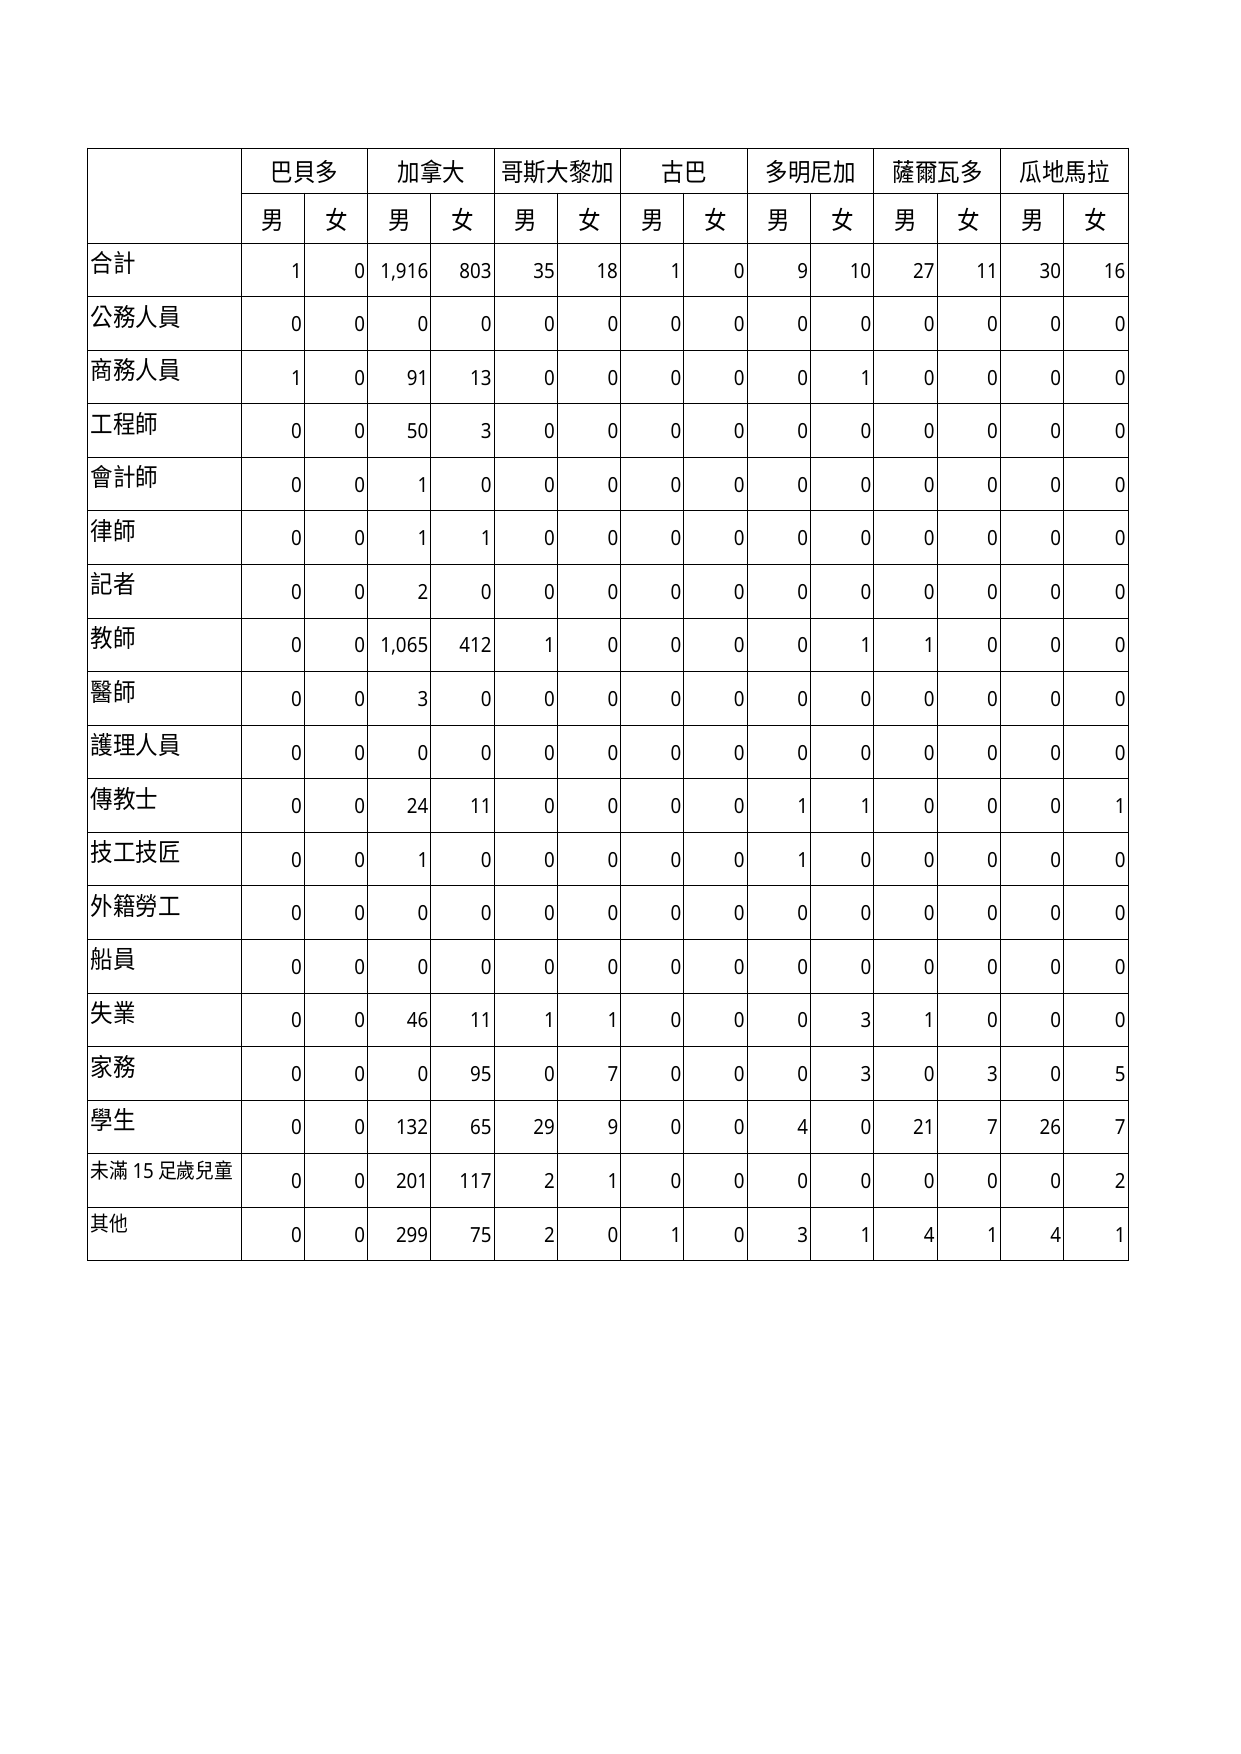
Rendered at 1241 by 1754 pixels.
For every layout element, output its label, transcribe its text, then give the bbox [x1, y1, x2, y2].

table_cell 0 [305, 1154, 367, 1207]
table_cell 3 [938, 1047, 1000, 1099]
table_cell 0 [558, 886, 620, 939]
table_cell 0 [874, 886, 937, 939]
table_cell 0 [1064, 940, 1128, 992]
table_cell 0 [684, 833, 747, 885]
table_cell 0 [1001, 1047, 1063, 1099]
table_cell 0 [684, 351, 747, 403]
table_cell 0 [1001, 672, 1063, 724]
table_cell 0 [621, 1101, 683, 1153]
table_cell 商務人員 [88, 351, 241, 403]
table_cell 0 [305, 833, 367, 885]
table_cell 0 [938, 886, 1000, 939]
table_cell 記者 [88, 565, 241, 617]
table_cell 女 [431, 194, 494, 243]
table_cell 0 [242, 726, 304, 778]
table_cell 0 [431, 297, 494, 350]
table_cell 11 [938, 244, 1000, 296]
table_cell 女 [938, 194, 1000, 243]
table_cell 女 [684, 194, 747, 243]
table_cell 132 [368, 1101, 430, 1153]
table_cell 未滿15足歲兒童 [88, 1154, 241, 1207]
table_cell 0 [1001, 833, 1063, 885]
table_cell 1 [621, 244, 683, 296]
table_cell 0 [495, 833, 557, 885]
table_cell 0 [1064, 297, 1128, 350]
table_cell 0 [684, 994, 747, 1046]
table_cell 3 [748, 1208, 810, 1260]
table_cell 1,065 [368, 619, 430, 671]
table_cell 0 [938, 458, 1000, 510]
table_cell 1 [495, 994, 557, 1046]
table_cell 95 [431, 1047, 494, 1099]
table_cell 26 [1001, 1101, 1063, 1153]
table_cell 0 [495, 779, 557, 832]
table_cell 0 [621, 619, 683, 671]
table_cell 0 [621, 511, 683, 564]
table_cell 0 [748, 458, 810, 510]
table_header [88, 149, 241, 243]
table_cell 0 [242, 297, 304, 350]
table_cell 0 [938, 297, 1000, 350]
table_cell 0 [874, 1154, 937, 1207]
table_cell 1 [368, 511, 430, 564]
table_cell 0 [874, 779, 937, 832]
table_cell 0 [748, 1154, 810, 1207]
table_cell 21 [874, 1101, 937, 1153]
table_cell 0 [621, 994, 683, 1046]
table_cell 0 [242, 779, 304, 832]
table_cell 0 [874, 940, 937, 992]
table_cell 0 [684, 1154, 747, 1207]
table_cell 11 [431, 994, 494, 1046]
table_cell 0 [748, 619, 810, 671]
table_cell 0 [748, 726, 810, 778]
table_cell 0 [1001, 351, 1063, 403]
table_cell 0 [495, 458, 557, 510]
table_cell 0 [431, 458, 494, 510]
table_cell 0 [305, 1101, 367, 1153]
table_cell 1 [1064, 1208, 1128, 1260]
table_cell 0 [938, 351, 1000, 403]
table_cell 0 [684, 940, 747, 992]
table_cell 0 [242, 672, 304, 724]
table_cell 0 [242, 886, 304, 939]
table_cell 0 [558, 672, 620, 724]
table_cell 0 [431, 833, 494, 885]
table_cell 0 [748, 1047, 810, 1099]
table_cell 4 [874, 1208, 937, 1260]
table_cell 傳教士 [88, 779, 241, 832]
table_cell 0 [811, 886, 873, 939]
table_cell 0 [1001, 886, 1063, 939]
table_cell 13 [431, 351, 494, 403]
table_cell 0 [558, 351, 620, 403]
table_cell 0 [242, 565, 304, 617]
table_cell 0 [938, 1154, 1000, 1207]
table_header 巴貝多 [242, 149, 367, 193]
table_cell 0 [305, 511, 367, 564]
table_cell 外籍勞工 [88, 886, 241, 939]
table_cell 0 [621, 1047, 683, 1099]
table_cell 27 [874, 244, 937, 296]
table_cell 0 [1064, 404, 1128, 457]
table_cell 0 [874, 833, 937, 885]
table_cell 0 [684, 1047, 747, 1099]
table_cell 0 [431, 886, 494, 939]
table_cell 0 [242, 404, 304, 457]
table_cell 0 [1001, 511, 1063, 564]
table_cell 0 [305, 297, 367, 350]
table_cell 0 [1064, 726, 1128, 778]
table_cell 0 [811, 511, 873, 564]
table_cell 0 [684, 1208, 747, 1260]
table_cell 35 [495, 244, 557, 296]
table_cell 0 [431, 672, 494, 724]
table_cell 2 [495, 1154, 557, 1207]
table_cell 0 [811, 458, 873, 510]
table_cell 0 [811, 297, 873, 350]
table_cell 0 [811, 726, 873, 778]
table_cell 0 [748, 297, 810, 350]
table_cell 女 [305, 194, 367, 243]
table_cell 1 [495, 619, 557, 671]
table_cell 0 [874, 726, 937, 778]
table_cell 其他 [88, 1208, 241, 1260]
table_cell 0 [305, 994, 367, 1046]
table_cell 醫師 [88, 672, 241, 724]
table_cell 家務 [88, 1047, 241, 1099]
table_cell 0 [305, 619, 367, 671]
table_header 薩爾瓦多 [874, 149, 1000, 193]
table_cell 2 [495, 1208, 557, 1260]
table_cell 0 [305, 726, 367, 778]
table_cell 0 [684, 1101, 747, 1153]
table_cell 0 [558, 726, 620, 778]
table_cell 0 [305, 1047, 367, 1099]
table_cell 0 [558, 1208, 620, 1260]
table_cell 0 [495, 726, 557, 778]
table_cell 女 [558, 194, 620, 243]
table_cell 1 [748, 833, 810, 885]
table_cell 0 [938, 565, 1000, 617]
table_cell 1 [621, 1208, 683, 1260]
table_cell 0 [938, 726, 1000, 778]
table_cell 412 [431, 619, 494, 671]
table_cell 男 [1001, 194, 1063, 243]
table_cell 0 [431, 565, 494, 617]
table_cell 0 [558, 297, 620, 350]
table_cell 0 [621, 297, 683, 350]
table_cell 201 [368, 1154, 430, 1207]
table_cell 女 [811, 194, 873, 243]
table_cell 0 [874, 565, 937, 617]
table_cell 3 [431, 404, 494, 457]
table_cell 0 [1001, 1154, 1063, 1207]
table_cell 0 [558, 511, 620, 564]
table_cell 男 [368, 194, 430, 243]
table_cell 0 [684, 565, 747, 617]
table_cell 0 [242, 458, 304, 510]
table_cell 1 [1064, 779, 1128, 832]
table_cell 0 [1001, 779, 1063, 832]
table_cell 0 [368, 726, 430, 778]
table_cell 0 [811, 404, 873, 457]
table_cell 3 [368, 672, 430, 724]
table_cell 4 [748, 1101, 810, 1153]
table_cell 7 [1064, 1101, 1128, 1153]
table_cell 0 [368, 297, 430, 350]
table_cell 男 [874, 194, 937, 243]
table_cell 24 [368, 779, 430, 832]
table_cell 0 [558, 833, 620, 885]
table_cell 7 [558, 1047, 620, 1099]
table_cell 0 [874, 297, 937, 350]
table_cell 0 [938, 404, 1000, 457]
table_cell 0 [621, 940, 683, 992]
table_cell 1,916 [368, 244, 430, 296]
table_cell 0 [305, 672, 367, 724]
table_cell 0 [938, 619, 1000, 671]
table_cell 0 [1001, 619, 1063, 671]
table_cell 0 [1001, 726, 1063, 778]
table_cell 0 [305, 404, 367, 457]
table_cell 0 [242, 619, 304, 671]
table_cell 0 [621, 1154, 683, 1207]
table_cell 0 [495, 672, 557, 724]
table_cell 16 [1064, 244, 1128, 296]
table_cell 0 [242, 1047, 304, 1099]
table_cell 0 [368, 886, 430, 939]
table_cell 0 [938, 994, 1000, 1046]
table_cell 0 [242, 940, 304, 992]
table_cell 0 [811, 833, 873, 885]
table_cell 0 [431, 726, 494, 778]
table_cell 0 [938, 511, 1000, 564]
table_cell 0 [684, 458, 747, 510]
table_cell 0 [874, 672, 937, 724]
table_cell 0 [938, 779, 1000, 832]
table_cell 1 [242, 351, 304, 403]
table_cell 0 [938, 672, 1000, 724]
table_cell 1 [811, 351, 873, 403]
table_cell 0 [874, 1047, 937, 1099]
table_cell 0 [748, 351, 810, 403]
table_cell 技工技匠 [88, 833, 241, 885]
table_cell 30 [1001, 244, 1063, 296]
table_cell 117 [431, 1154, 494, 1207]
table_cell 0 [811, 1154, 873, 1207]
table_cell 0 [1064, 886, 1128, 939]
table_cell 0 [1064, 672, 1128, 724]
table_cell 0 [748, 672, 810, 724]
table_cell 0 [621, 565, 683, 617]
table_cell 0 [621, 351, 683, 403]
table_cell 0 [1001, 994, 1063, 1046]
table_cell 船員 [88, 940, 241, 992]
table_cell 299 [368, 1208, 430, 1260]
table_cell 2 [368, 565, 430, 617]
table_cell 0 [495, 351, 557, 403]
table_cell 0 [495, 404, 557, 457]
table_cell 0 [558, 779, 620, 832]
table_cell 1 [431, 511, 494, 564]
table_cell 0 [621, 458, 683, 510]
table_cell 0 [495, 511, 557, 564]
table_cell 0 [558, 940, 620, 992]
table_cell 1 [874, 994, 937, 1046]
table_cell 0 [621, 404, 683, 457]
table_cell 0 [874, 404, 937, 457]
table_cell 0 [495, 565, 557, 617]
table_cell 0 [938, 940, 1000, 992]
table_cell 會計師 [88, 458, 241, 510]
table_cell 3 [811, 994, 873, 1046]
table_cell 護理人員 [88, 726, 241, 778]
table_cell 0 [305, 244, 367, 296]
table_cell 0 [684, 511, 747, 564]
table_cell 律師 [88, 511, 241, 564]
table_cell 0 [748, 511, 810, 564]
table_cell 0 [811, 940, 873, 992]
table_cell 0 [242, 833, 304, 885]
table_cell 0 [748, 565, 810, 617]
table_cell 0 [1064, 619, 1128, 671]
table_cell 0 [684, 886, 747, 939]
table_cell 0 [1064, 565, 1128, 617]
table_cell 0 [874, 351, 937, 403]
table_cell 0 [811, 672, 873, 724]
table_cell 0 [558, 404, 620, 457]
table_cell 1 [748, 779, 810, 832]
table_cell 0 [368, 940, 430, 992]
table_cell 0 [305, 351, 367, 403]
table_cell 18 [558, 244, 620, 296]
table_cell 1 [811, 1208, 873, 1260]
table_cell 0 [621, 833, 683, 885]
table_cell 0 [305, 1208, 367, 1260]
table_cell 803 [431, 244, 494, 296]
table_cell 0 [1064, 511, 1128, 564]
table_cell 公務人員 [88, 297, 241, 350]
table_cell 2 [1064, 1154, 1128, 1207]
table_cell 0 [684, 244, 747, 296]
table_cell 11 [431, 779, 494, 832]
table_cell 0 [242, 994, 304, 1046]
table_cell 1 [811, 619, 873, 671]
table_cell 0 [431, 940, 494, 992]
table_cell 0 [684, 726, 747, 778]
table_cell 29 [495, 1101, 557, 1153]
table_cell 1 [242, 244, 304, 296]
table_cell 男 [242, 194, 304, 243]
table_cell 男 [621, 194, 683, 243]
table_cell 0 [242, 1154, 304, 1207]
table_cell 0 [684, 672, 747, 724]
table_cell 0 [1064, 458, 1128, 510]
table_cell 0 [305, 779, 367, 832]
table_cell 0 [1001, 565, 1063, 617]
table_cell 失業 [88, 994, 241, 1046]
table_cell 0 [684, 404, 747, 457]
table_cell 教師 [88, 619, 241, 671]
table_cell 50 [368, 404, 430, 457]
table_cell 0 [1064, 833, 1128, 885]
table_cell 0 [558, 565, 620, 617]
table_cell 0 [1001, 940, 1063, 992]
table_cell 1 [811, 779, 873, 832]
table_cell 65 [431, 1101, 494, 1153]
table_cell 75 [431, 1208, 494, 1260]
table_cell 工程師 [88, 404, 241, 457]
table_cell 0 [811, 565, 873, 617]
table_header 古巴 [621, 149, 747, 193]
table_cell 0 [495, 1047, 557, 1099]
table_cell 男 [748, 194, 810, 243]
table_cell 0 [621, 779, 683, 832]
table_cell 0 [684, 619, 747, 671]
table_cell 0 [1001, 404, 1063, 457]
table_cell 0 [305, 940, 367, 992]
table_cell 0 [558, 619, 620, 671]
table_cell 學生 [88, 1101, 241, 1153]
table_cell 1 [368, 833, 430, 885]
table_cell 0 [1064, 351, 1128, 403]
table_header 哥斯大黎加 [495, 149, 620, 193]
table_cell 0 [621, 726, 683, 778]
table_cell 1 [558, 1154, 620, 1207]
table_cell 0 [495, 297, 557, 350]
table_cell 0 [305, 565, 367, 617]
table_cell 0 [874, 458, 937, 510]
table_cell 7 [938, 1101, 1000, 1153]
table_cell 0 [305, 886, 367, 939]
table_cell 46 [368, 994, 430, 1046]
table_cell 0 [684, 297, 747, 350]
table_cell 0 [558, 458, 620, 510]
table_cell 1 [874, 619, 937, 671]
table_cell 91 [368, 351, 430, 403]
table_cell 0 [748, 404, 810, 457]
table_header 加拿大 [368, 149, 494, 193]
table_cell 男 [495, 194, 557, 243]
table_cell 0 [938, 833, 1000, 885]
table_cell 0 [811, 1101, 873, 1153]
table_cell 0 [242, 1208, 304, 1260]
table_cell 0 [874, 511, 937, 564]
table_cell 0 [242, 511, 304, 564]
table_cell 0 [495, 940, 557, 992]
table_cell 0 [368, 1047, 430, 1099]
table_cell 0 [495, 886, 557, 939]
table_cell 1 [938, 1208, 1000, 1260]
table_cell 9 [558, 1101, 620, 1153]
table_cell 3 [811, 1047, 873, 1099]
table_cell 9 [748, 244, 810, 296]
table_cell 0 [1064, 994, 1128, 1046]
table_cell 0 [305, 458, 367, 510]
table_cell 0 [621, 886, 683, 939]
table_cell 0 [621, 672, 683, 724]
table_cell 5 [1064, 1047, 1128, 1099]
table_cell 10 [811, 244, 873, 296]
table_cell 女 [1064, 194, 1128, 243]
table_cell 0 [684, 779, 747, 832]
table_cell 0 [1001, 458, 1063, 510]
table_cell 0 [748, 886, 810, 939]
table_cell 1 [558, 994, 620, 1046]
table_cell 0 [748, 940, 810, 992]
table_cell 0 [1001, 297, 1063, 350]
table_cell 0 [242, 1101, 304, 1153]
table_header 瓜地馬拉 [1001, 149, 1128, 193]
table_cell 1 [368, 458, 430, 510]
table_cell 4 [1001, 1208, 1063, 1260]
table_header 多明尼加 [748, 149, 873, 193]
table_cell 0 [748, 994, 810, 1046]
table_cell 合計 [88, 244, 241, 296]
